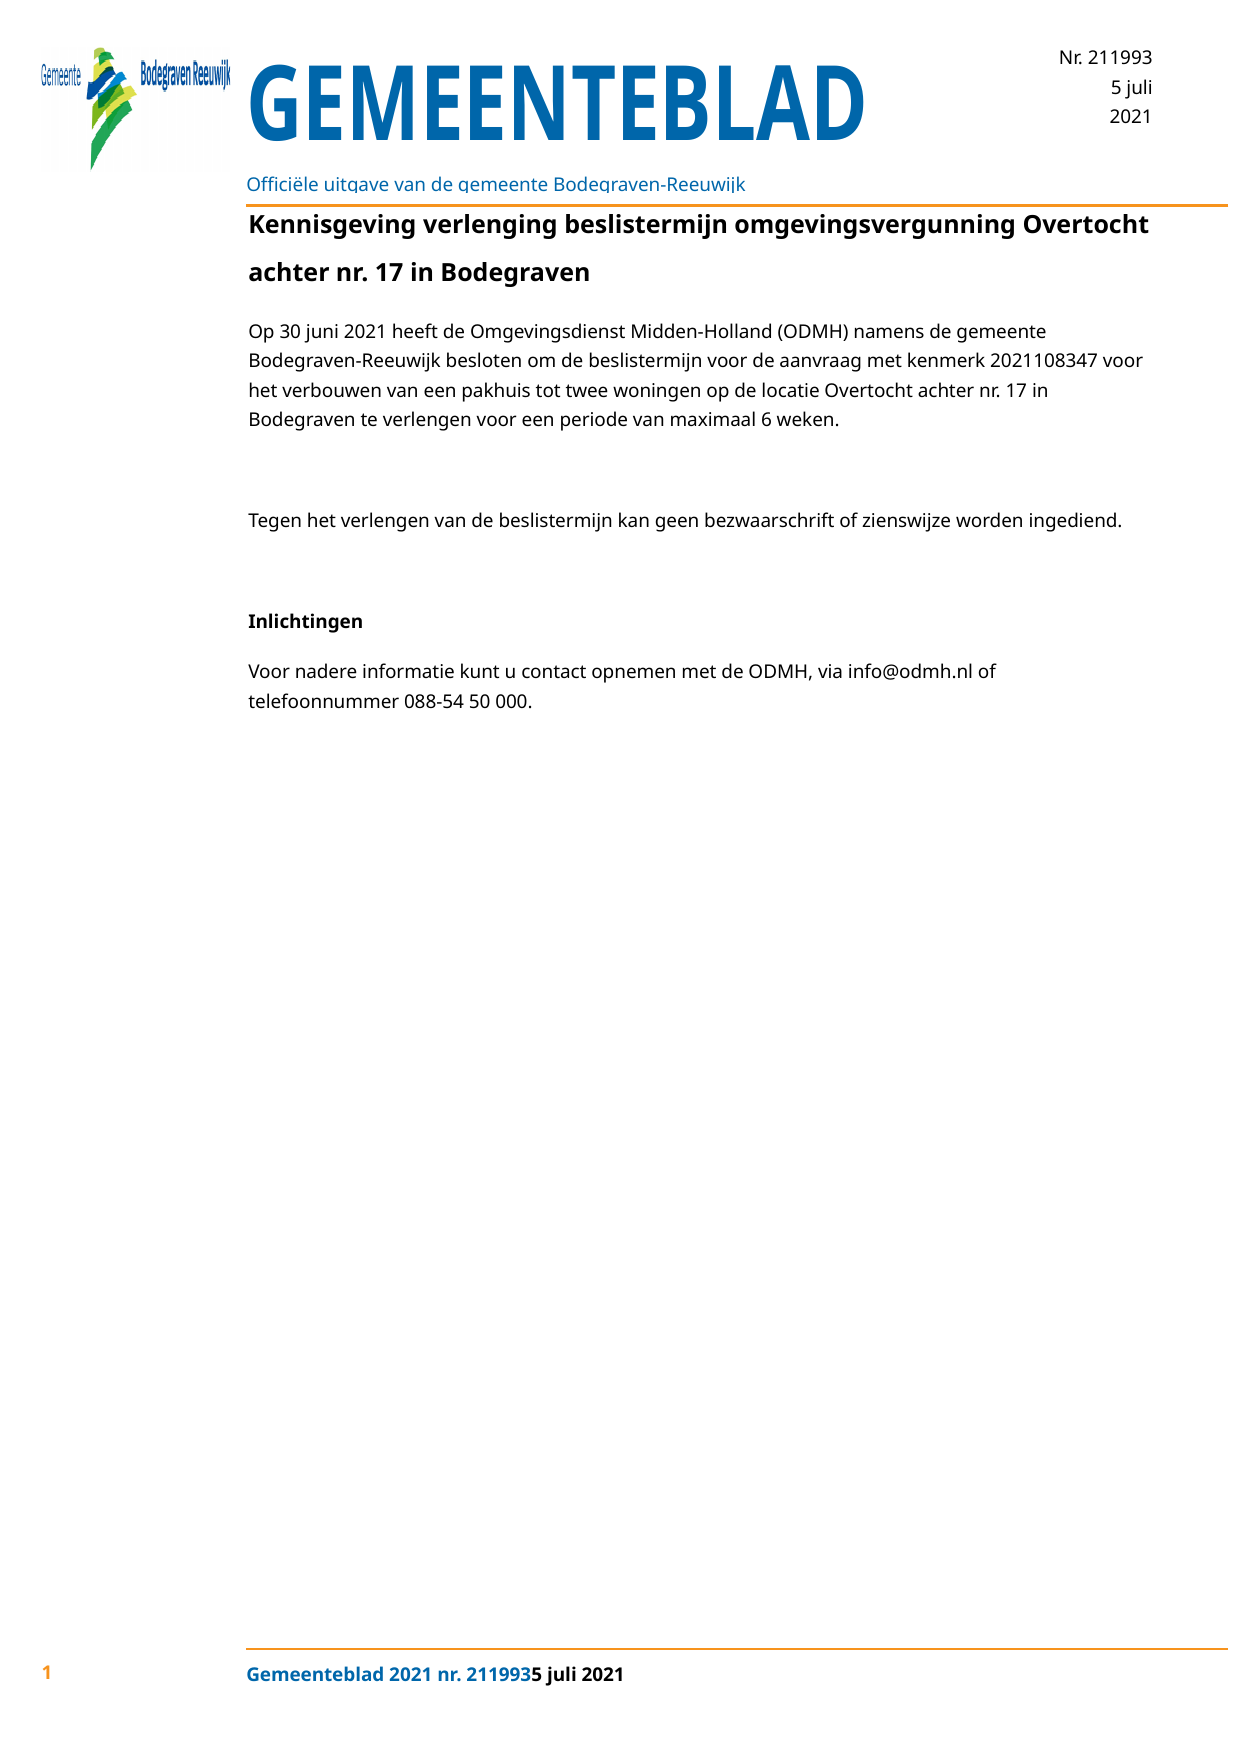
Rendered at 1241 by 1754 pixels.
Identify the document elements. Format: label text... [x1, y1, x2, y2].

text Kennisgeving verlenging beslistermijn omgevingsvergunning Overtocht achter nr. 17 in Bodegraven [248, 207, 1152, 288]
text Op 30 juni 2021 heeft de Omgevingsdienst Midden-Holland (ODMH) namens de gemeente Bodegraven-Reeuwijk besloten om de beslistermijn voor de aanvraag met kenmerk 2021108347 voor het verbouwen van een pakhuis tot twee woningen op de locatie Overtocht achter nr. 17 in Bodegraven te verlengen voor een periode van maximaal 6 weken. [248, 318, 1152, 432]
text Tegen het verlengen van de beslistermijn kan geen bezwaarschrift of zienswijze worden ingediend. [248, 507, 1152, 533]
text Voor nadere informatie kunt u contact opnemen met de ODMH, via info@odmh.nl of telefoonnummer 088-54 50 000. [248, 659, 1152, 714]
picture [41, 47, 231, 172]
text Inlichtingen [248, 608, 1152, 634]
